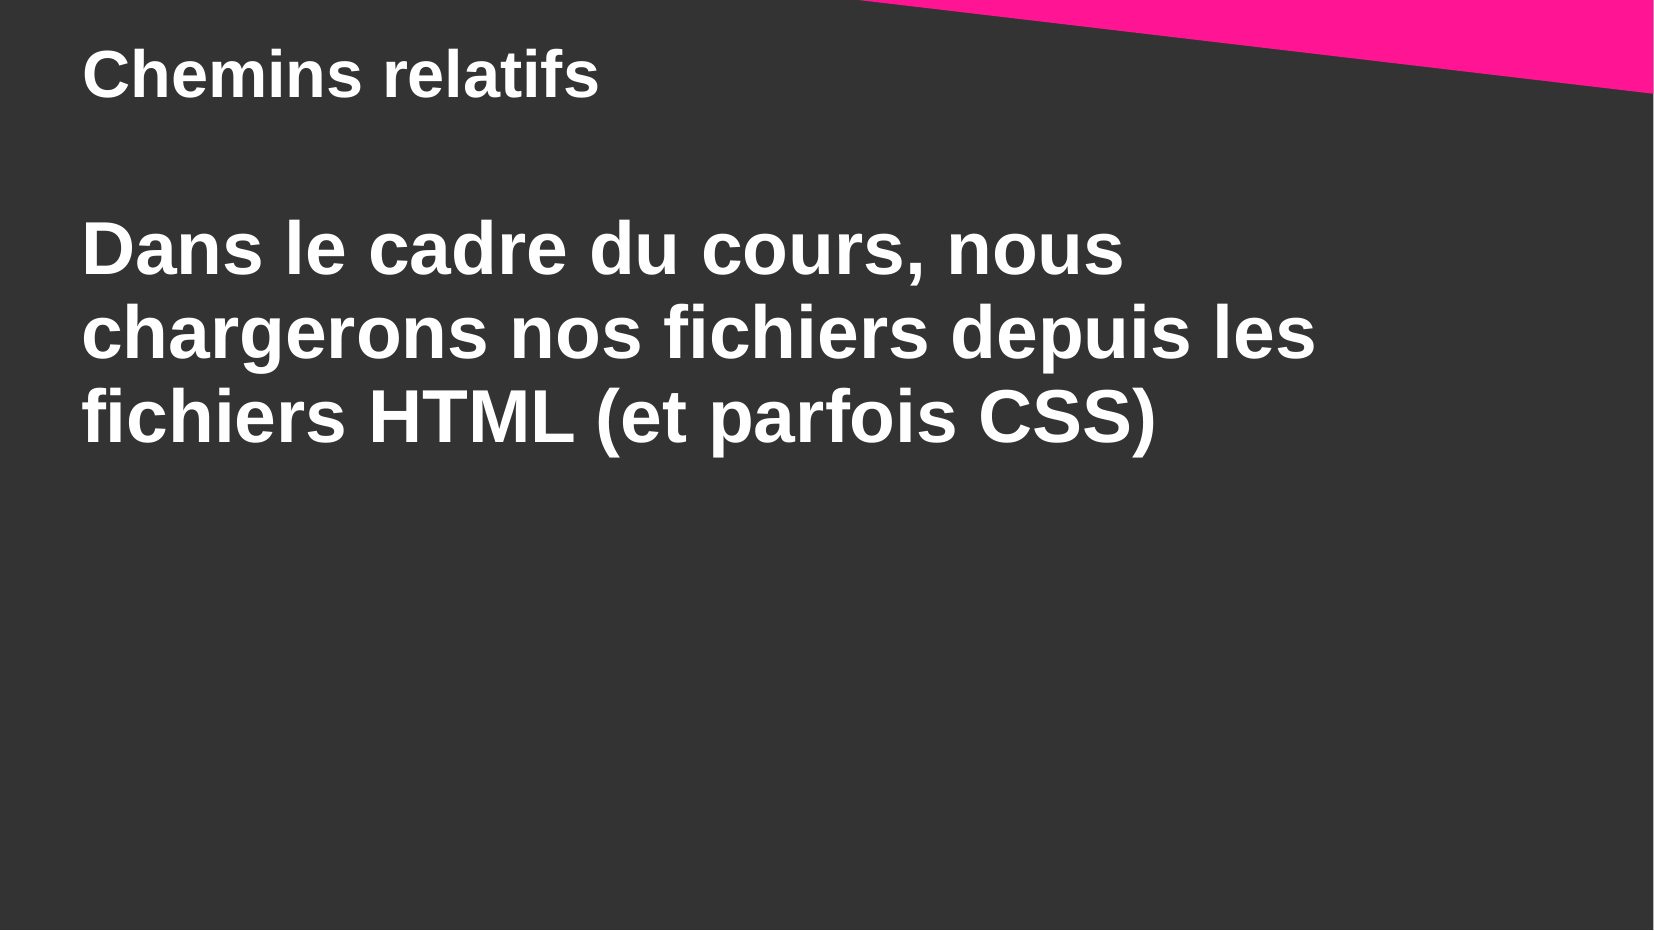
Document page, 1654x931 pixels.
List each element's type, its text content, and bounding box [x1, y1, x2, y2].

text_box [858, 0, 1654, 94]
title Chemins relatifs [82, 37, 1052, 122]
list Dans le cadre du cours, nous chargerons nos fichiers depuis les fichiers HTML (et parfois CSS) [80, 206, 1335, 461]
